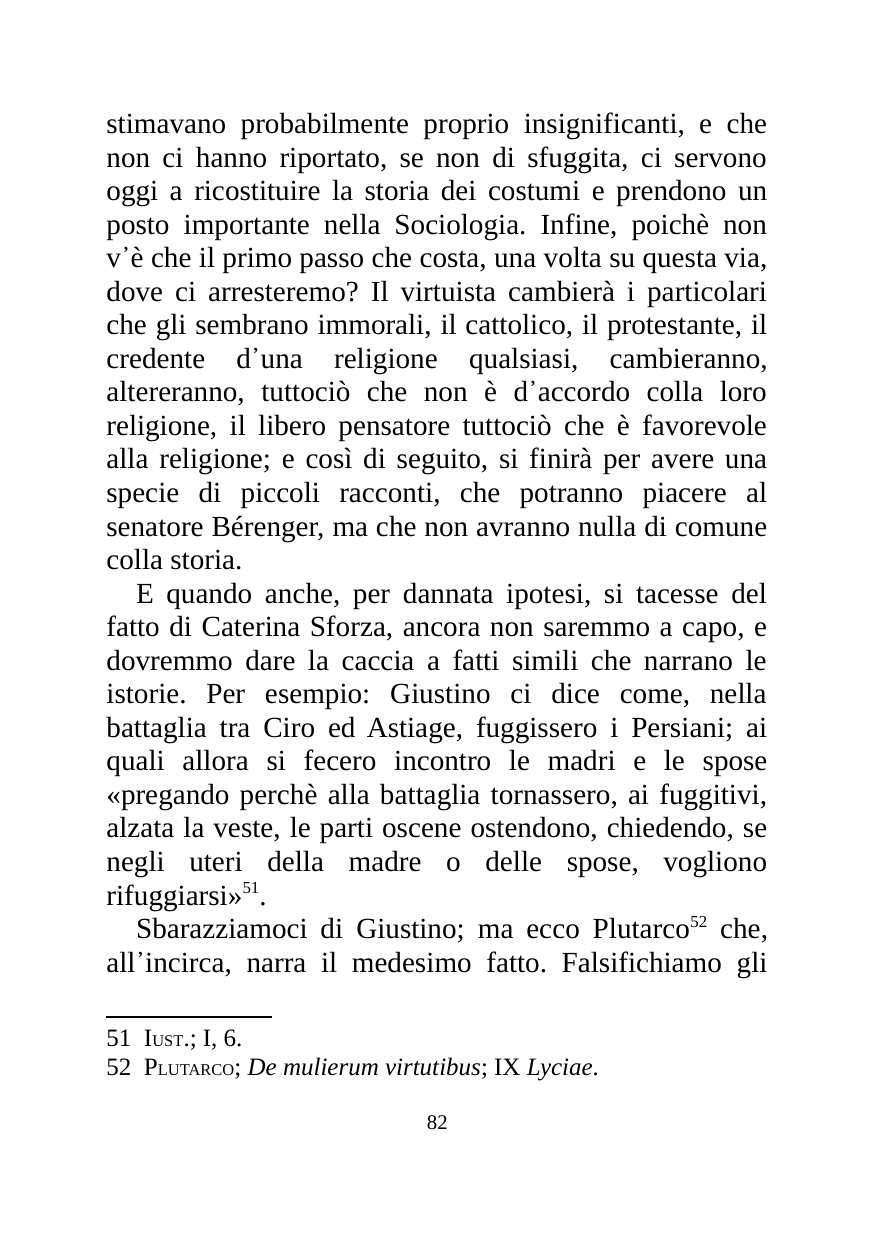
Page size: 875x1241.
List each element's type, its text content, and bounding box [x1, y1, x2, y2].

text stimavano probabilmente proprio insignificanti, e che non ci hanno riportato, se non di sfuggita, ci servono oggi a ricostituire la storia dei costumi e prendono un posto importante nella Sociologia. Infine, poichè non v᾽è che il primo passo che costa, una volta su questa via, dove ci arresteremo? Il virtuista cambierà i particolari che gli sembrano immorali, il cattolico, il protestante, il credente d᾽una religione qualsiasi, cambieranno, altereranno, tuttociò che non è d᾽accordo colla loro religione, il libero pensatore tuttociò che è favorevole alla religione; e così di seguito, si finirà per avere una specie di piccoli racconti, che potranno piacere al senatore Bérenger, ma che non avranno nulla di comune colla storia. [106, 106, 768, 576]
text Plutarco; De mulierum virtutibus; IX Lyciae. [106, 1052, 768, 1080]
text Iust.; I, 6. [106, 1023, 768, 1052]
text Sbarazziamoci di Giustino; ma ecco Plutarco che, all᾽incirca, narra il medesimo fatto. Falsifichiamo gli [106, 911, 768, 978]
text E quando anche, per dannata ipotesi, si tacesse del fatto di Caterina Sforza, ancora non saremmo a capo, e dovremmo dare la caccia a fatti simili che narrano le istorie. Per esempio: Giustino ci dice come, nella battaglia tra Ciro ed Astiage, fuggissero i Persiani; ai quali allora si fecero incontro le madri e le spose «pregando perchè alla battaglia tornassero, ai fuggitivi, alzata la veste, le parti oscene ostendono, chiedendo, se negli uteri della madre o delle spose, vogliono rifuggiarsi». [106, 576, 768, 911]
